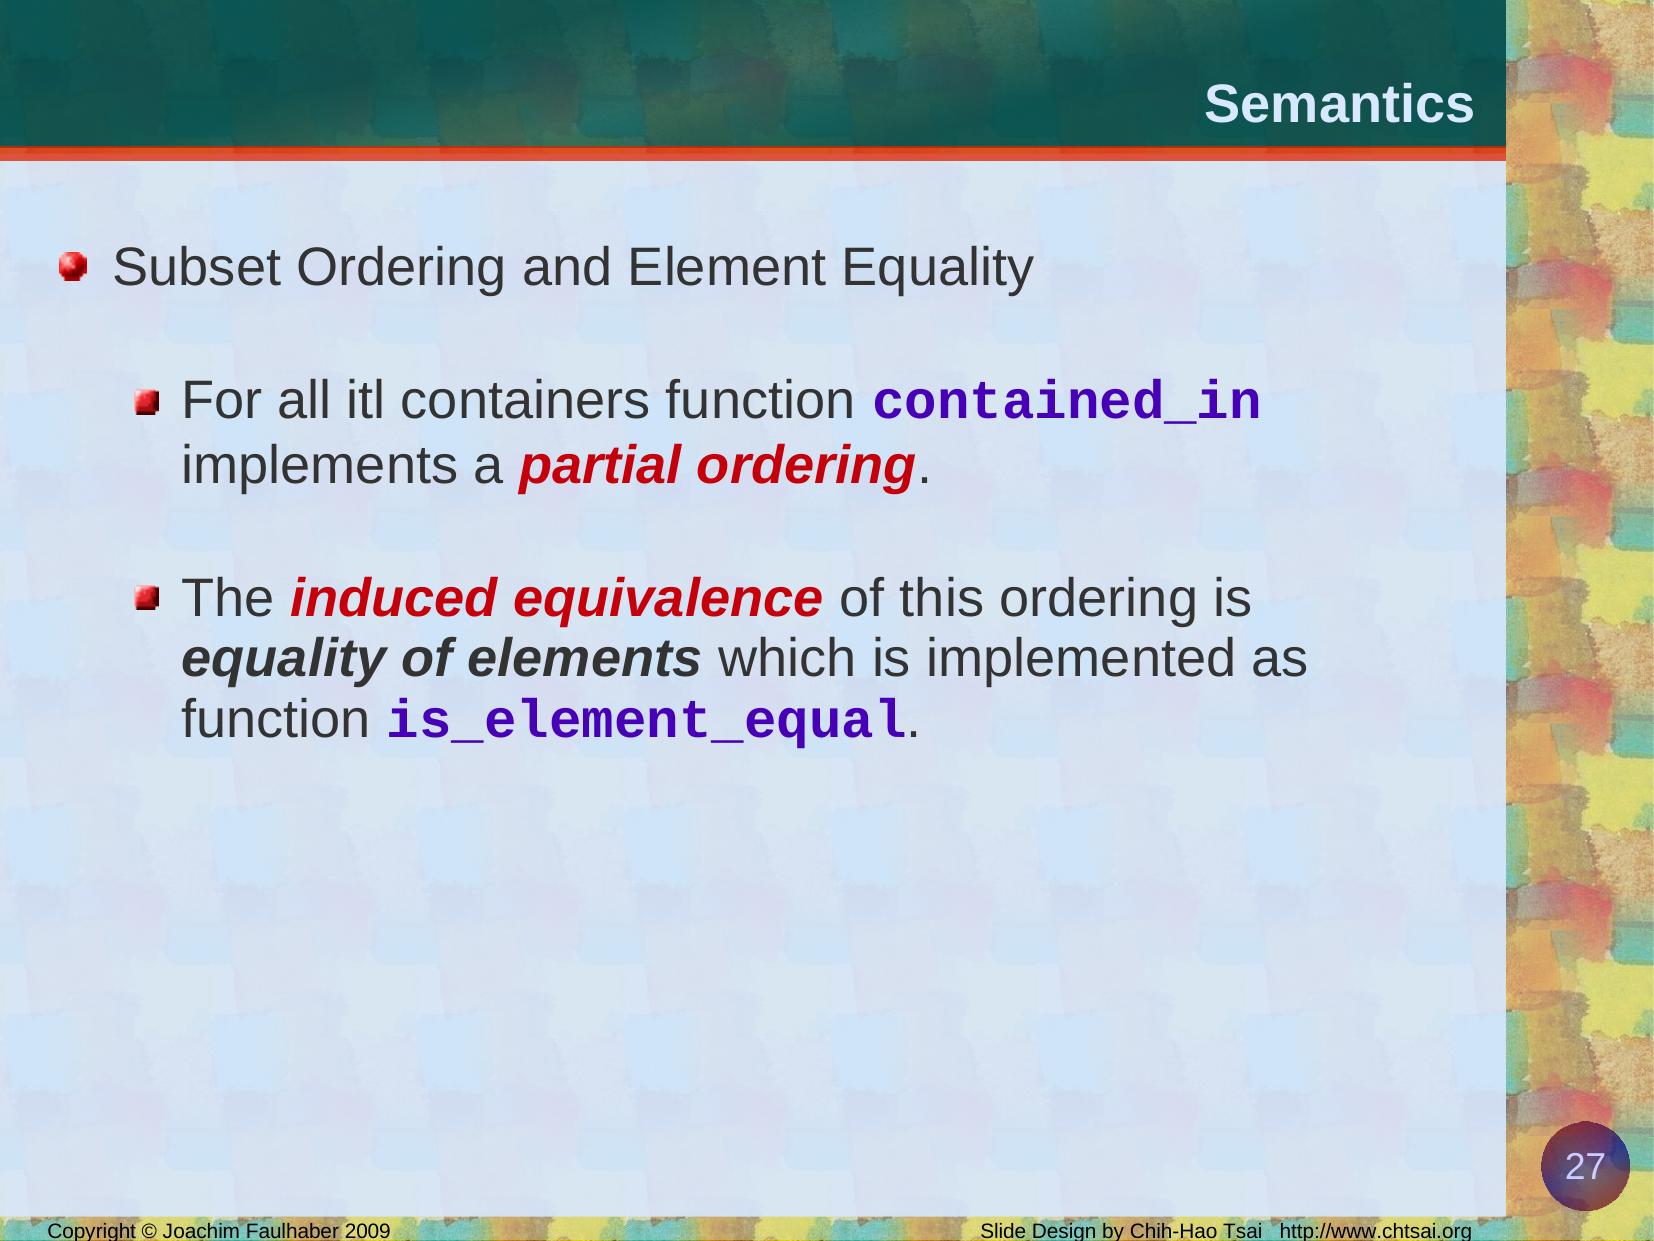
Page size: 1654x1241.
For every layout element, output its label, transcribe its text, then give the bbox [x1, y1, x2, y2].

list Subset Ordering and Element Equality For all itl containers function contained_in implements a partial ordering. The induced equivalence of this ordering is equality of elements which is implemented as function is_element_equal. [59, 236, 1418, 1182]
title Semantics [29, 59, 1477, 148]
